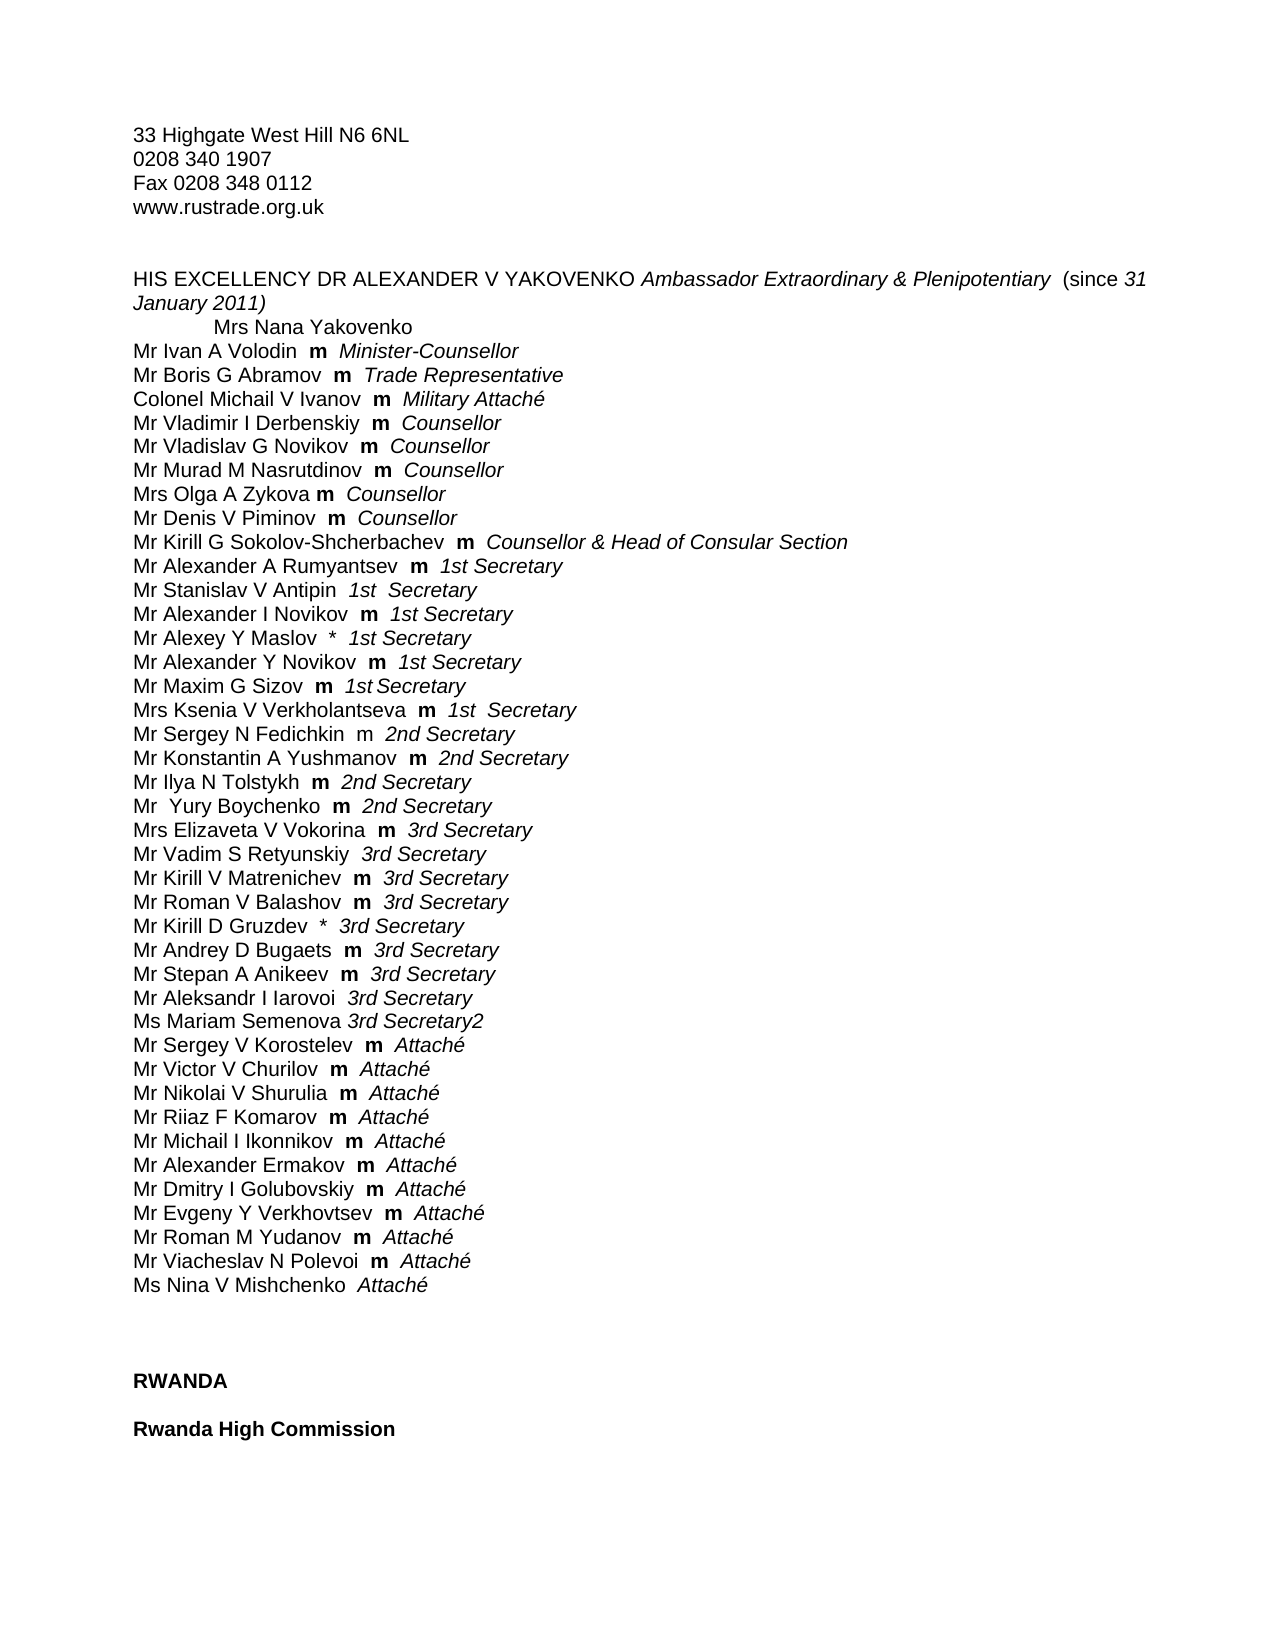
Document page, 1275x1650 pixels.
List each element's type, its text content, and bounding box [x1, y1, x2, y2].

text Mr Yury Boychenko m 2nd Secretary [133, 794, 1181, 818]
text Mr Alexander I Novikov m 1st Secretary [133, 602, 1181, 626]
text Mr Stanislav V Antipin 1st Secretary [133, 578, 1181, 602]
text Mr Roman M Yudanov m Attaché [133, 1225, 1181, 1249]
text Colonel Michail V Ivanov m Military Attaché [133, 386, 1181, 410]
text Rwanda High Commission [133, 1417, 1181, 1441]
text Mr Sergey N Fedichkin m 2nd Secretary [133, 722, 1181, 746]
text Mrs Nana Yakovenko [133, 314, 1181, 338]
text Mr Nikolai V Shurulia m Attaché [133, 1081, 1181, 1105]
text www.rustrade.org.uk [133, 195, 1181, 219]
text 0208 340 1907 [133, 147, 1181, 171]
text Mr Evgeny Y Verkhovtsev m Attaché [133, 1201, 1181, 1225]
text Ms Mariam Semenova 3rd Secretary2 [133, 1009, 1181, 1033]
text Mr Michail I Ikonnikov m Attaché [133, 1129, 1181, 1153]
text Mr Alexander Y Novikov m 1st Secretary [133, 650, 1181, 674]
text 33 Highgate West Hill N6 6NL [133, 123, 1181, 147]
text HIS EXCELLENCY DR ALEXANDER V YAKOVENKO Ambassador Extraordinary & Plenipotentiary (since 31 January 2011) [133, 267, 1181, 314]
text Mr Andrey D Bugaets m 3rd Secretary [133, 937, 1181, 961]
text Mr Denis V Piminov m Counsellor [133, 506, 1181, 530]
text Mr Sergey V Korostelev m Attaché [133, 1033, 1181, 1057]
text Mr Kirill D Gruzdev * 3rd Secretary [133, 913, 1181, 937]
text Mr Dmitry I Golubovskiy m Attaché [133, 1177, 1181, 1201]
text Mrs Elizaveta V Vokorina m 3rd Secretary [133, 818, 1181, 842]
text Mr Boris G Abramov m Trade Representative [133, 362, 1181, 386]
text Mr Murad M Nasrutdinov m Counsellor [133, 458, 1181, 482]
text Mr Aleksandr I Iarovoi 3rd Secretary [133, 985, 1181, 1009]
text Mr Kirill G Sokolov-Shcherbachev m Counsellor & Head of Consular Section [133, 530, 1181, 554]
text Mr Vladislav G Novikov m Counsellor [133, 434, 1181, 458]
text Mr Riiaz F Komarov m Attaché [133, 1105, 1181, 1129]
text Mr Maxim G Sizov m 1st Secretary [133, 674, 1181, 698]
text Mr Kirill V Matrenichev m 3rd Secretary [133, 866, 1181, 889]
text Mr Konstantin A Yushmanov m 2nd Secretary [133, 746, 1181, 770]
text Mr Alexander A Rumyantsev m 1st Secretary [133, 554, 1181, 578]
text Mr Ilya N Tolstykh m 2nd Secretary [133, 770, 1181, 794]
text Fax 0208 348 0112 [133, 171, 1181, 195]
text Mr Roman V Balashov m 3rd Secretary [133, 889, 1181, 913]
text Mr Vadim S Retyunskiy 3rd Secretary [133, 842, 1181, 866]
text Mrs Ksenia V Verkholantseva m 1st Secretary [133, 698, 1181, 722]
subtitle RWANDA [133, 1369, 1181, 1393]
text Mr Victor V Churilov m Attaché [133, 1057, 1181, 1081]
text Mr Alexander Ermakov m Attaché [133, 1153, 1181, 1177]
text Mr Viacheslav N Polevoi m Attaché [133, 1249, 1181, 1273]
text Mrs Olga A Zykova m Counsellor [133, 482, 1181, 506]
text Mr Stepan A Anikeev m 3rd Secretary [133, 961, 1181, 985]
text Ms Nina V Mishchenko Attaché [133, 1273, 1181, 1297]
text Mr Alexey Y Maslov * 1st Secretary [133, 626, 1181, 650]
text Mr Vladimir I Derbenskiy m Counsellor [133, 410, 1181, 434]
text Mr Ivan A Volodin m Minister-Counsellor [133, 338, 1181, 362]
